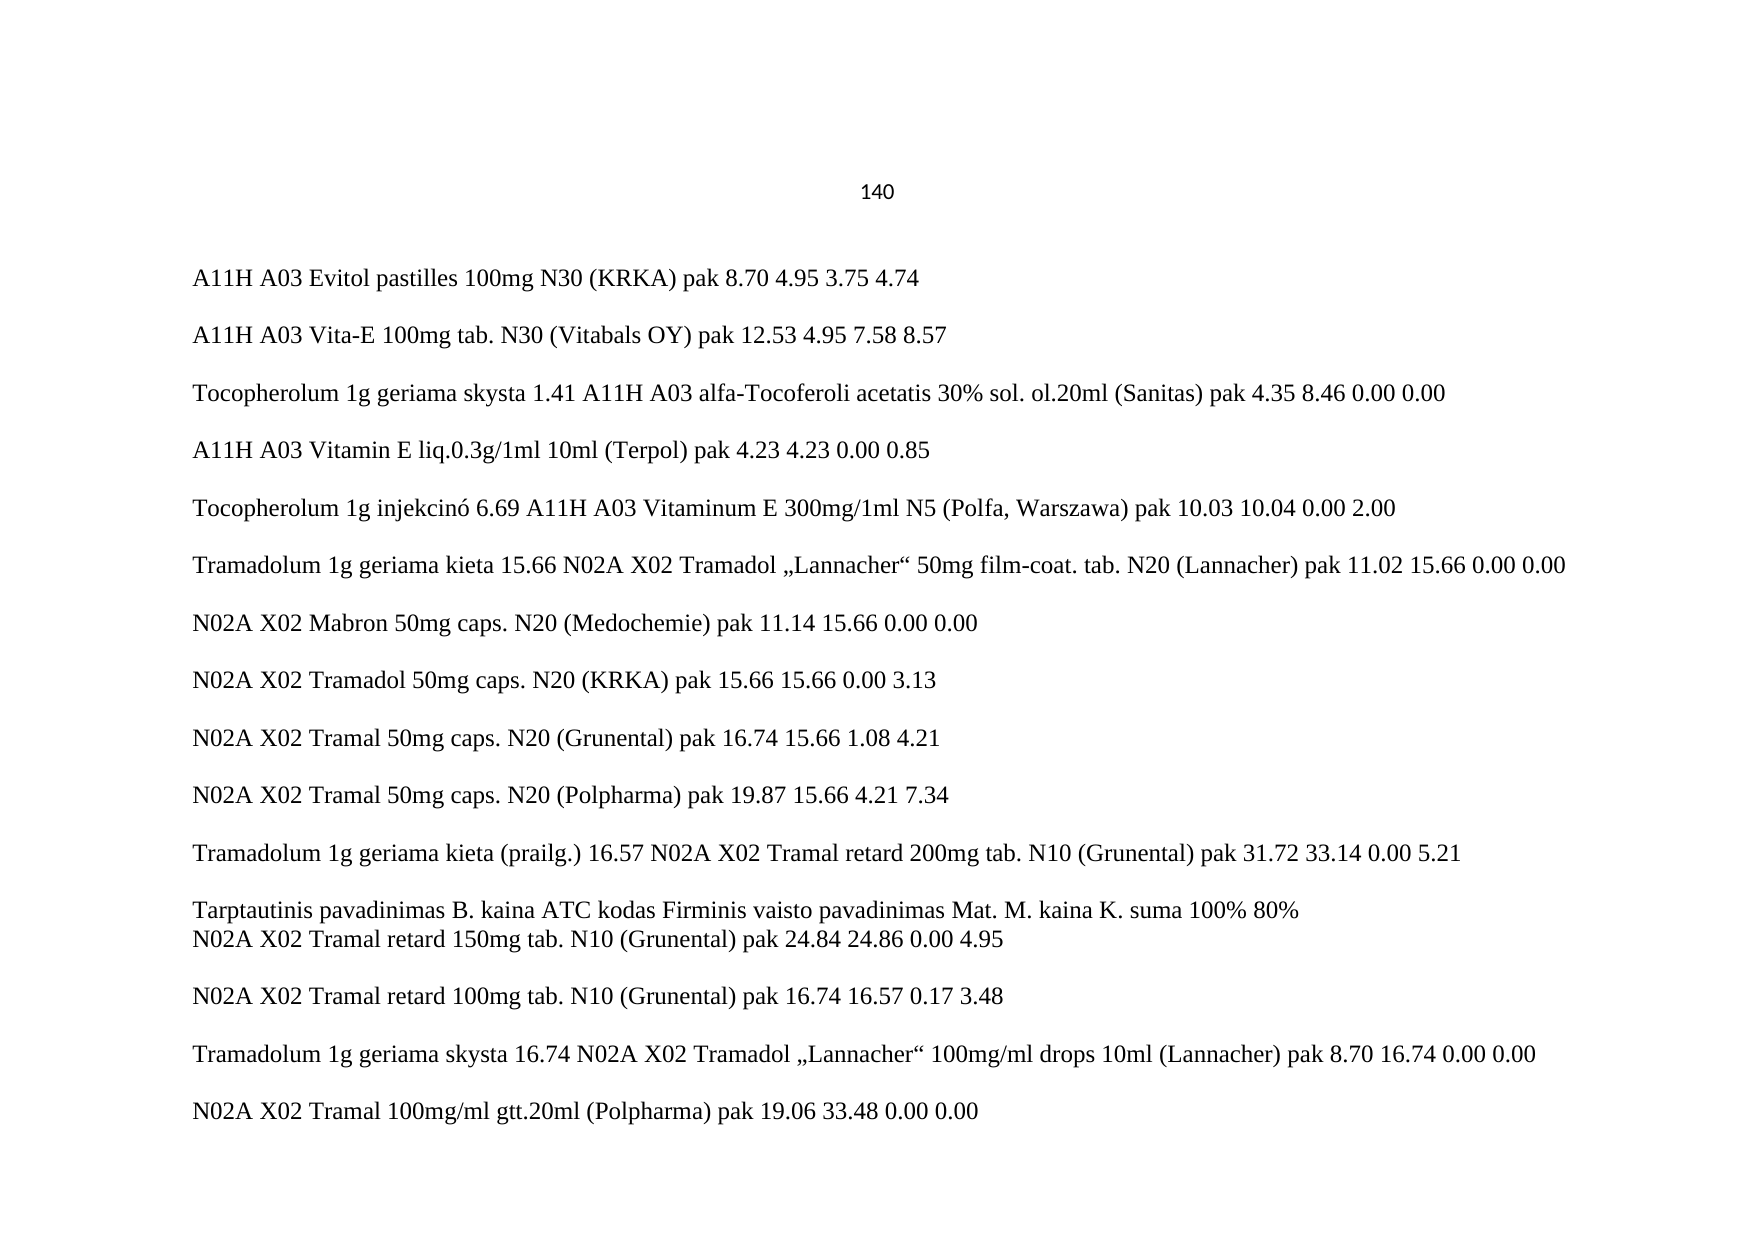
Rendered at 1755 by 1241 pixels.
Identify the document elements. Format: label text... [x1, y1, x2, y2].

text A11H A03 Evitol pastilles 100mg N30 (KRKA) pak 8.70 4.95 3.75 4.74 [118, 263, 1636, 291]
text Tramadolum 1g geriama skysta 16.74 N02A X02 Tramadol „Lannacher“ 100mg/ml drops 10ml (Lannacher) pak 8.70 16.74 0.00 0.00 [118, 1039, 1636, 1068]
text N02A X02 Tramal retard 100mg tab. N10 (Grunental) pak 16.74 16.57 0.17 3.48 [118, 981, 1636, 1010]
text Tarptautinis pavadinimas B. kaina ATC kodas Firminis vaisto pavadinimas Mat. M. kaina K. suma 100% 80% [118, 895, 1636, 924]
text N02A X02 Mabron 50mg caps. N20 (Medochemie) pak 11.14 15.66 0.00 0.00 [118, 608, 1636, 636]
text N02A X02 Tramal 50mg caps. N20 (Polpharma) pak 19.87 15.66 4.21 7.34 [118, 780, 1636, 809]
text Tocopherolum 1g geriama skysta 1.41 A11H A03 alfa-Tocoferoli acetatis 30% sol. ol.20ml (Sanitas) pak 4.35 8.46 0.00 0.00 [118, 378, 1636, 406]
text Tramadolum 1g geriama kieta 15.66 N02A X02 Tramadol „Lannacher“ 50mg film-coat. tab. N20 (Lannacher) pak 11.02 15.66 0.00 0.00 [118, 550, 1636, 579]
text A11H A03 Vita-E 100mg tab. N30 (Vitabals OY) pak 12.53 4.95 7.58 8.57 [118, 320, 1636, 349]
text A11H A03 Vitamin E liq.0.3g/1ml 10ml (Terpol) pak 4.23 4.23 0.00 0.85 [118, 435, 1636, 464]
text N02A X02 Tramal retard 150mg tab. N10 (Grunental) pak 24.84 24.86 0.00 4.95 [118, 924, 1636, 953]
text N02A X02 Tramal 100mg/ml gtt.20ml (Polpharma) pak 19.06 33.48 0.00 0.00 [118, 1096, 1636, 1125]
text Tocopherolum 1g injekcinó 6.69 A11H A03 Vitaminum E 300mg/1ml N5 (Polfa, Warszawa) pak 10.03 10.04 0.00 2.00 [118, 493, 1636, 521]
text N02A X02 Tramadol 50mg caps. N20 (KRKA) pak 15.66 15.66 0.00 3.13 [118, 665, 1636, 694]
text Tramadolum 1g geriama kieta (prailg.) 16.57 N02A X02 Tramal retard 200mg tab. N10 (Grunental) pak 31.72 33.14 0.00 5.21 [118, 838, 1636, 866]
text N02A X02 Tramal 50mg caps. N20 (Grunental) pak 16.74 15.66 1.08 4.21 [118, 723, 1636, 751]
